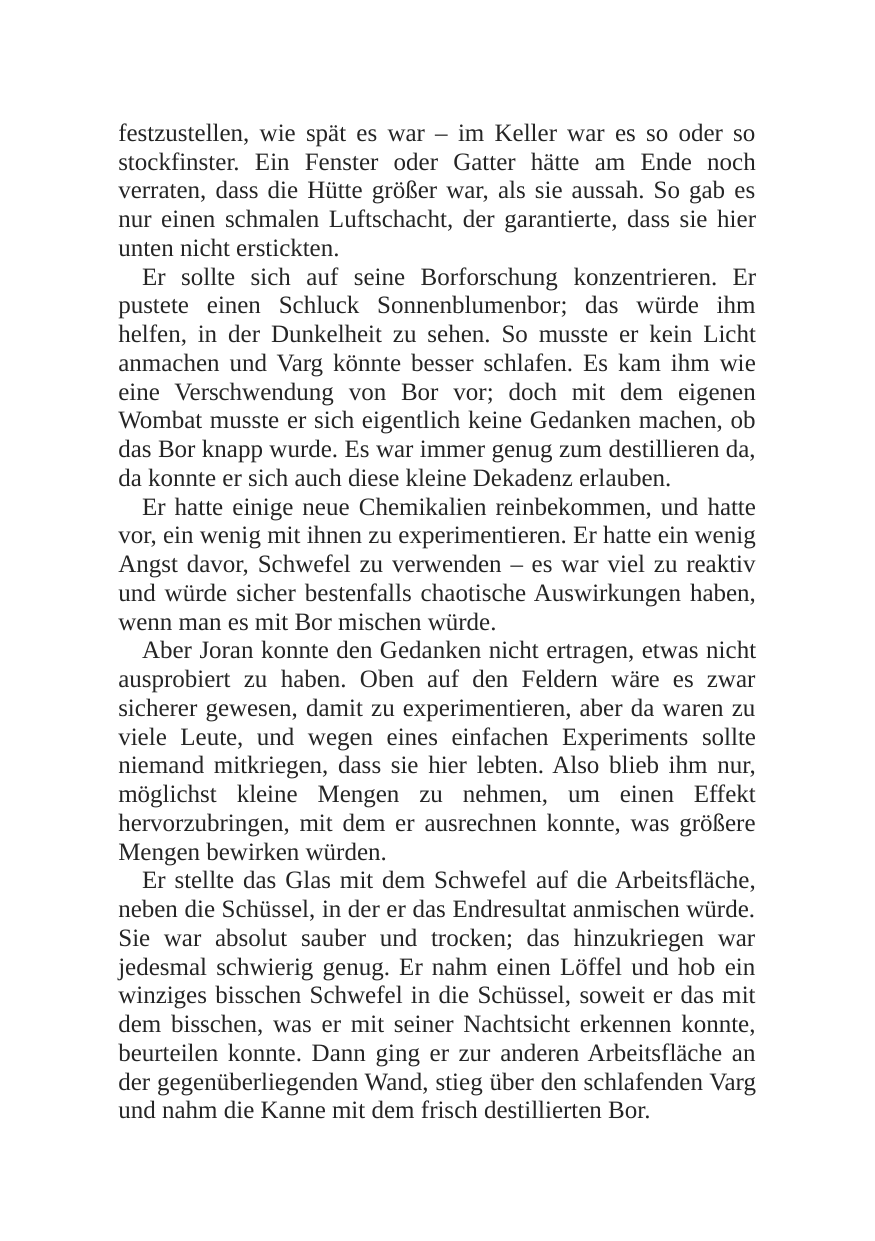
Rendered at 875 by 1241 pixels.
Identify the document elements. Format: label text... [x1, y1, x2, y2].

text Er hatte einige neue Chemikalien reinbekommen, und hatte vor, ein wenig mit ihnen zu experimentieren. Er hatte ein wenig Angst davor, Schwefel zu verwenden – es war viel zu reaktiv und würde sicher bestenfalls chaotische Auswirkungen haben, wenn man es mit Bor mischen würde. [118, 492, 756, 636]
text Er sollte sich auf seine Borforschung konzentrieren. Er pustete einen Schluck Sonnenblumenbor; das würde ihm helfen, in der Dunkelheit zu sehen. So musste er kein Licht anmachen und Varg könnte besser schlafen. Es kam ihm wie eine Verschwendung von Bor vor; doch mit dem eigenen Wombat musste er sich eigentlich keine Gedanken machen, ob das Bor knapp wurde. Es war immer genug zum destillieren da, da konnte er sich auch diese kleine Dekadenz erlauben. [118, 262, 756, 492]
text Aber Joran konnte den Gedanken nicht ertragen, etwas nicht ausprobiert zu haben. Oben auf den Feldern wäre es zwar sicherer gewesen, damit zu experimentieren, aber da waren zu viele Leute, und wegen eines einfachen Experiments sollte niemand mitkriegen, dass sie hier lebten. Also blieb ihm nur, möglichst kleine Mengen zu nehmen, um einen Effekt hervorzubringen, mit dem er ausrechnen konnte, was größere Mengen bewirken würden. [118, 636, 756, 866]
text festzustellen, wie spät es war – im Keller war es so oder so stockfinster. Ein Fenster oder Gatter hätte am Ende noch verraten, dass die Hütte größer war, als sie aussah. So gab es nur einen schmalen Luftschacht, der garantierte, dass sie hier unten nicht erstickten. [118, 118, 756, 262]
text Er stellte das Glas mit dem Schwefel auf die Arbeitsfläche, neben die Schüssel, in der er das Endresultat anmischen würde. Sie war absolut sauber und trocken; das hinzukriegen war jedesmal schwierig genug. Er nahm einen Löffel und hob ein winziges bisschen Schwefel in die Schüssel, soweit er das mit dem bisschen, was er mit seiner Nachtsicht erkennen konnte, beurteilen konnte. Dann ging er zur anderen Arbeitsfläche an der gegenüberliegenden Wand, stieg über den schlafenden Varg und nahm die Kanne mit dem frisch destillierten Bor. [118, 866, 756, 1124]
